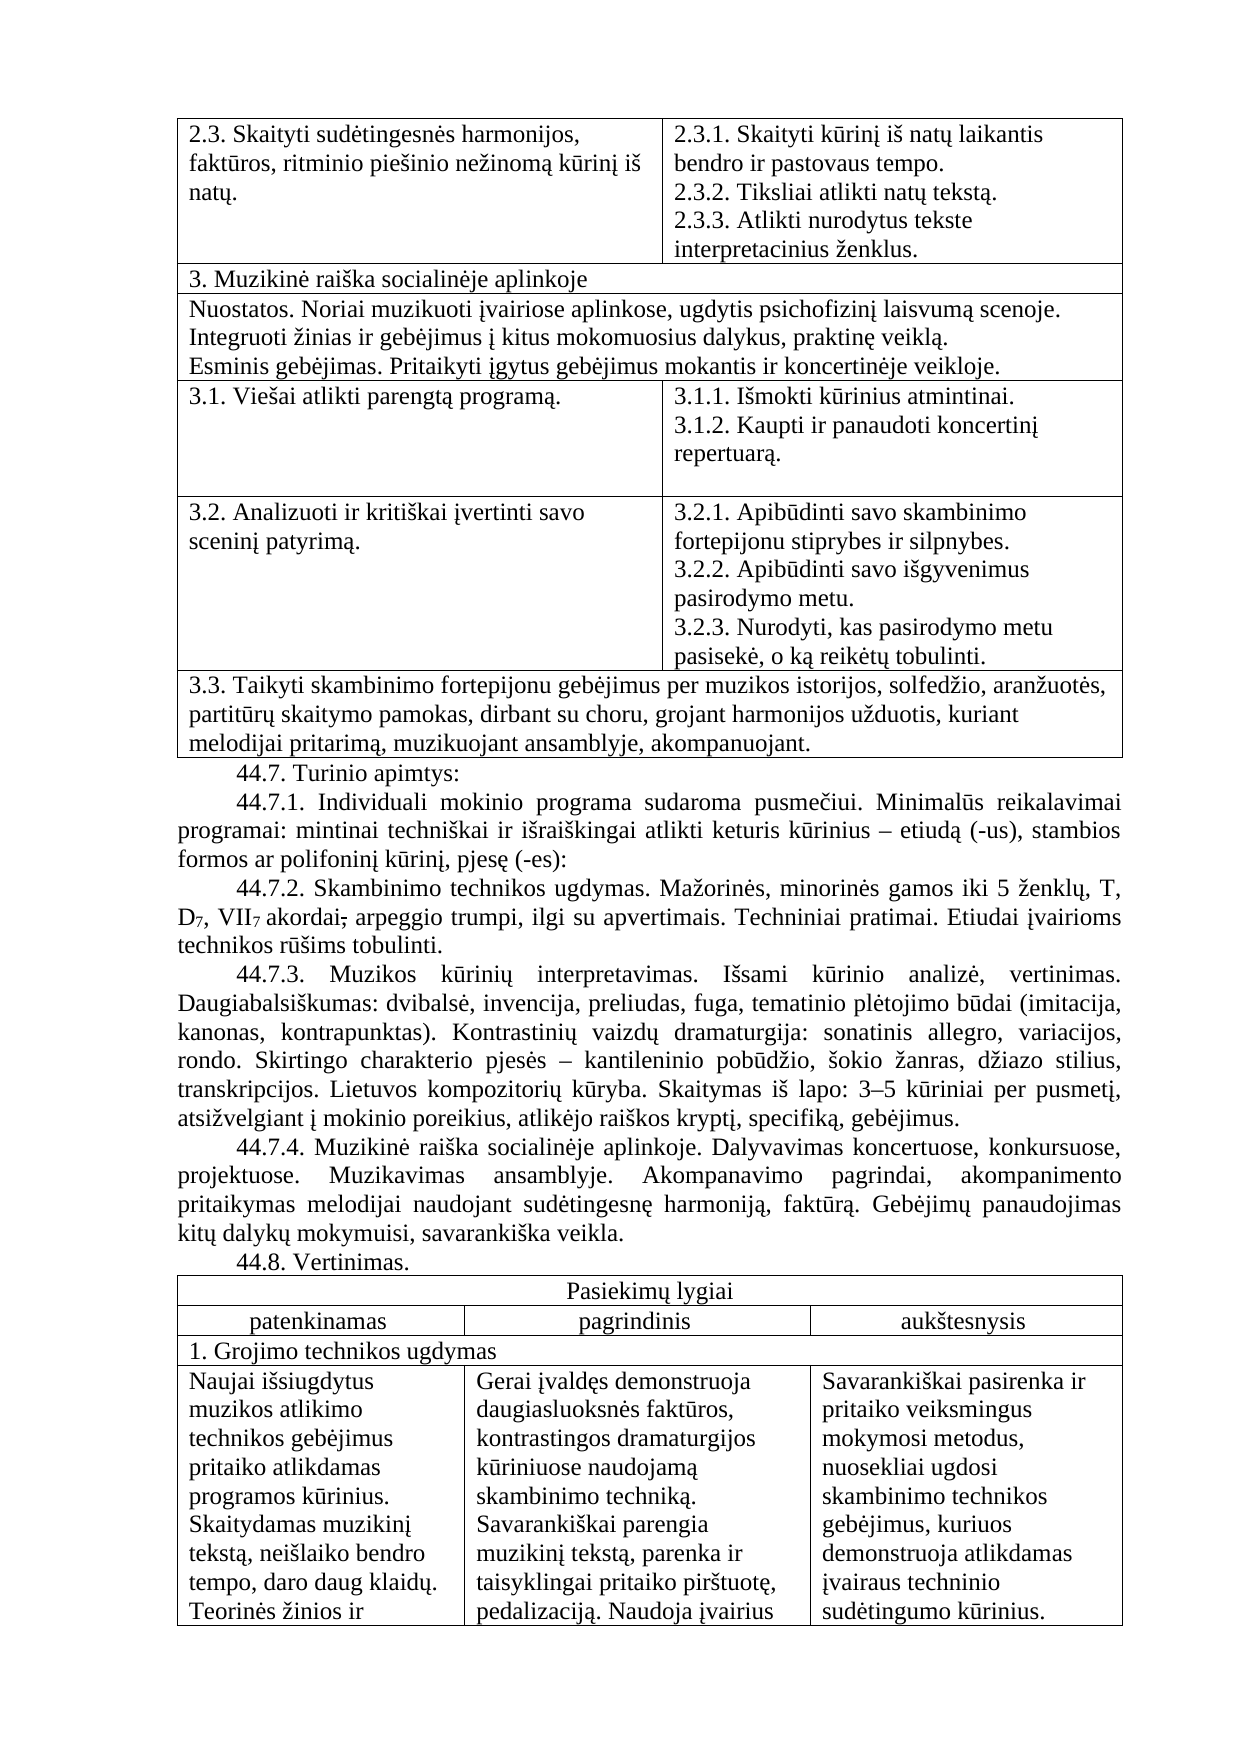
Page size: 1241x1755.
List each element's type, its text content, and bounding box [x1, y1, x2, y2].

table_cell 3. Muzikinė raiška socialinėje aplinkoje [178, 264, 1088, 293]
table_cell Gerai įvaldęs demonstruoja daugiasluoksnės faktūros, kontrastingos dramaturgijos kūriniuose naudojamą skambinimo techniką. Savarankiškai parengia muzikinį tekstą, parenka ir taisyklingai pritaiko pirštuotę, pedalizaciją. Naudoja įvairius [465, 1366, 810, 1624]
table_cell aukštesnysis [811, 1306, 1122, 1335]
table_cell 3.2. Analizuoti ir kritiškai įvertinti savo sceninį patyrimą. [178, 497, 662, 669]
text 44.7.1. Individuali mokinio programa sudaroma pusmečiui. Minimalūs reikalavimai programai: mintinai techniškai ir išraiškingai atlikti keturis kūrinius – etiudą (-us), stambios formos ar polifoninį kūrinį, pjesę (-es): [177, 787, 1122, 873]
table_cell 1. Grojimo technikos ugdymas [178, 1336, 786, 1365]
table_cell Nuostatos. Noriai muzikuoti įvairiose aplinkose, ugdytis psichofizinį laisvumą scenoje. Integruoti žinias ir gebėjimus į kitus mokomuosius dalykus, praktinę veiklą. Esminis gebėjimas. Pritaikyti įgytus gebėjimus mokantis ir koncertinėje veikloje. [178, 294, 1088, 380]
table_cell 3.2.1. Apibūdinti savo skambinimo fortepijonu stiprybes ir silpnybes. 3.2.2. Apibūdinti savo išgyvenimus pasirodymo metu. 3.2.3. Nurodyti, kas pasirodymo metu pasisekė, o ką reikėtų tobulinti. [663, 497, 1122, 669]
table_cell 2.3.1. Skaityti kūrinį iš natų laikantis bendro ir pastovaus tempo. 2.3.2. Tiksliai atlikti natų tekstą. 2.3.3. Atlikti nurodytus tekste interpretacinius ženklus. [663, 119, 1122, 263]
table_cell [1088, 294, 1122, 380]
text 44.7.2. Skambinimo technikos ugdymas. Mažorinės, minorinės gamos iki 5 ženklų, T, D7, VII7 akordai, arpeggio trumpi, ilgi su apvertimais. Techniniai pratimai. Etiudai įvairioms technikos rūšims tobulinti. [177, 873, 1122, 959]
table_cell 3.1.1. Išmokti kūrinius atmintinai. 3.1.2. Kaupti ir panaudoti koncertinį repertuarą. [663, 381, 1122, 496]
table_cell [811, 1336, 1122, 1365]
table_cell pagrindinis [465, 1306, 810, 1335]
text 44.7.4. Muzikinė raiška socialinėje aplinkoje. Dalyvavimas koncertuose, konkursuose, projektuose. Muzikavimas ansamblyje. Akompanavimo pagrindai, akompanimento pritaikymas melodijai naudojant sudėtingesnę harmoniją, faktūrą. Gebėjimų panaudojimas kitų dalykų mokymuisi, savarankiška veikla. [177, 1132, 1122, 1247]
table_cell patenkinamas [178, 1306, 464, 1335]
table_cell 2.3. Skaityti sudėtingesnės harmonijos, faktūros, ritminio piešinio nežinomą kūrinį iš natų. [178, 119, 662, 263]
table_cell 3.3. Taikyti skambinimo fortepijonu gebėjimus per muzikos istorijos, solfedžio, aranžuotės, partitūrų skaitymo pamokas, dirbant su choru, grojant harmonijos užduotis, kuriant melodijai pritarimą, muzikuojant ansamblyje, akompanuojant. [178, 671, 1122, 757]
text 44.8. Vertinimas. [177, 1247, 1122, 1275]
table_cell [1088, 264, 1122, 293]
table_cell Naujai išsiugdytus muzikos atlikimo technikos gebėjimus pritaiko atlikdamas programos kūrinius. Skaitydamas muzikinį tekstą, neišlaiko bendro tempo, daro daug klaidų. Teorinės žinios ir [178, 1366, 464, 1624]
table_cell Savarankiškai pasirenka ir pritaiko veiksmingus mokymosi metodus, nuosekliai ugdosi skambinimo technikos gebėjimus, kuriuos demonstruoja atlikdamas įvairaus techninio sudėtingumo kūrinius. [811, 1366, 1122, 1624]
table_header Pasiekimų lygiai [178, 1276, 1122, 1305]
table_cell 3.1. Viešai atlikti parengtą programą. [178, 381, 662, 496]
table_cell [786, 1336, 811, 1365]
text 44.7. Turinio apimtys: [177, 758, 1122, 787]
text 44.7.3. Muzikos kūrinių interpretavimas. Išsami kūrinio analizė, vertinimas. Daugiabalsiškumas: dvibalsė, invencija, preliudas, fuga, tematinio plėtojimo būdai (imitacija, kanonas, kontrapunktas). Kontrastinių vaizdų dramaturgija: sonatinis allegro, variacijos, rondo. Skirtingo charakterio pjesės – kantileninio pobūdžio, šokio žanras, džiazo stilius, transkripcijos. Lietuvos kompozitorių kūryba. Skaitymas iš lapo: 3–5 kūriniai per pusmetį, atsižvelgiant į mokinio poreikius, atlikėjo raiškos kryptį, specifiką, gebėjimus. [177, 959, 1122, 1132]
